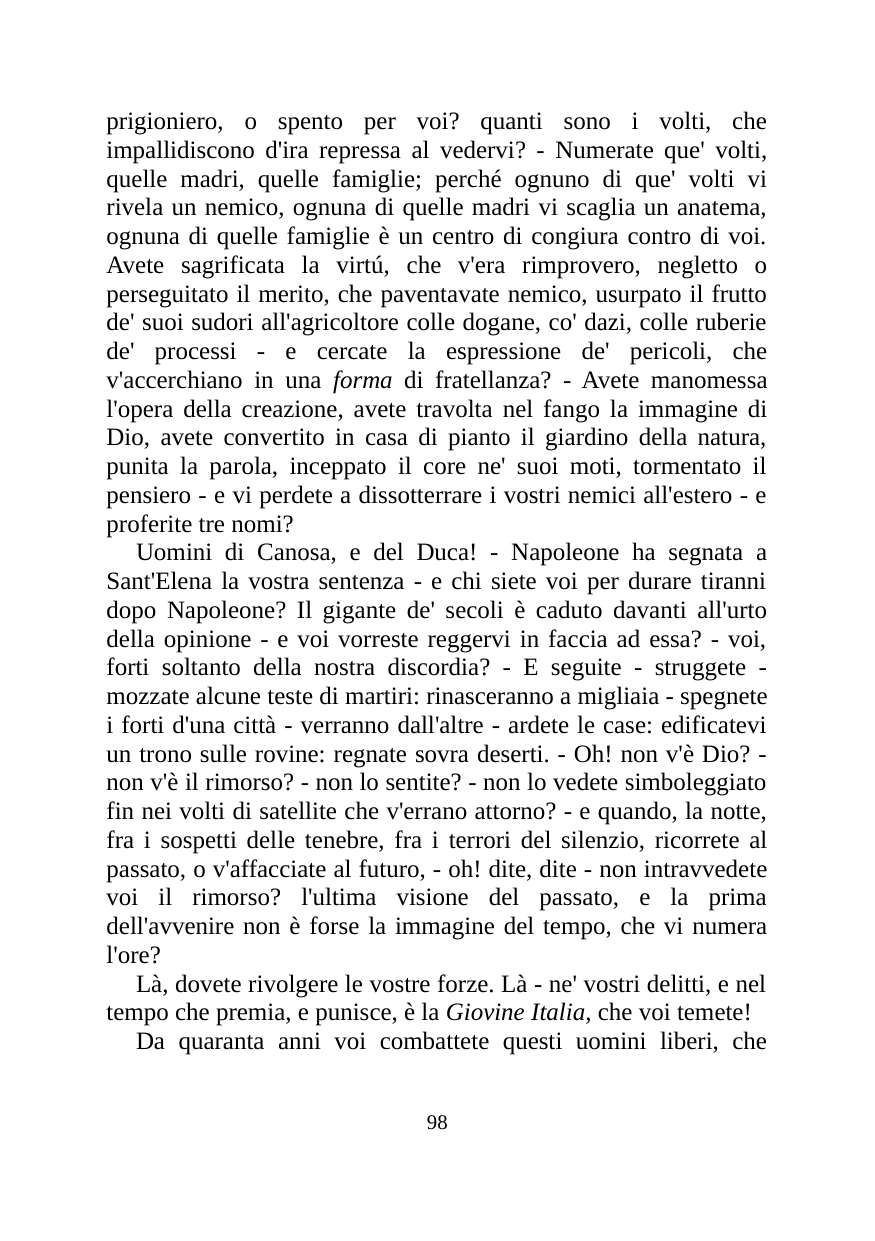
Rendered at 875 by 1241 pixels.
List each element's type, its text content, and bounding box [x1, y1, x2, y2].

text Là, dovete rivolgere le vostre forze. Là - ne' vostri delitti, e nel tempo che premia, e punisce, è la Giovine Italia, che voi temete! [106, 969, 768, 1026]
text Da quaranta anni voi combattete questi uomini liberi, che [106, 1026, 768, 1055]
text Uomini di Canosa, e del Duca! - Napoleone ha segnata a Sant'Elena la vostra sentenza - e chi siete voi per durare tiranni dopo Napoleone? Il gigante de' secoli è caduto davanti all'urto della opinione - e voi vorreste reggervi in faccia ad essa? - voi, forti soltanto della nostra discordia? - E seguite - struggete - mozzate alcune teste di martiri: rinasceranno a migliaia - spegnete i forti d'una città - verranno dall'altre - ardete le case: edificatevi un trono sulle rovine: regnate sovra deserti. - Oh! non v'è Dio? - non v'è il rimorso? - non lo sentite? - non lo vedete simboleggiato fin nei volti di satellite che v'errano attorno? - e quando, la notte, fra i sospetti delle tenebre, fra i terrori del silenzio, ricorrete al passato, o v'affacciate al futuro, - oh! dite, dite - non intravvedete voi il rimorso? l'ultima visione del passato, e la prima dell'avvenire non è forse la immagine del tempo, che vi numera l'ore? [106, 537, 768, 969]
text prigioniero, o spento per voi? quanti sono i volti, che impallidiscono d'ira repressa al vedervi? - Numerate que' volti, quelle madri, quelle famiglie; perché ognuno di que' volti vi rivela un nemico, ognuna di quelle madri vi scaglia un anatema, ognuna di quelle famiglie è un centro di congiura contro di voi. Avete sagrificata la virtú, che v'era rimprovero, negletto o perseguitato il merito, che paventavate nemico, usurpato il frutto de' suoi sudori all'agricoltore colle dogane, co' dazi, colle ruberie de' processi - e cercate la espressione de' pericoli, che v'accerchiano in una forma di fratellanza? - Avete manomessa l'opera della creazione, avete travolta nel fango la immagine di Dio, avete convertito in casa di pianto il giardino della natura, punita la parola, inceppato il core ne' suoi moti, tormentato il pensiero - e vi perdete a dissotterrare i vostri nemici all'estero - e proferite tre nomi? [106, 106, 768, 537]
